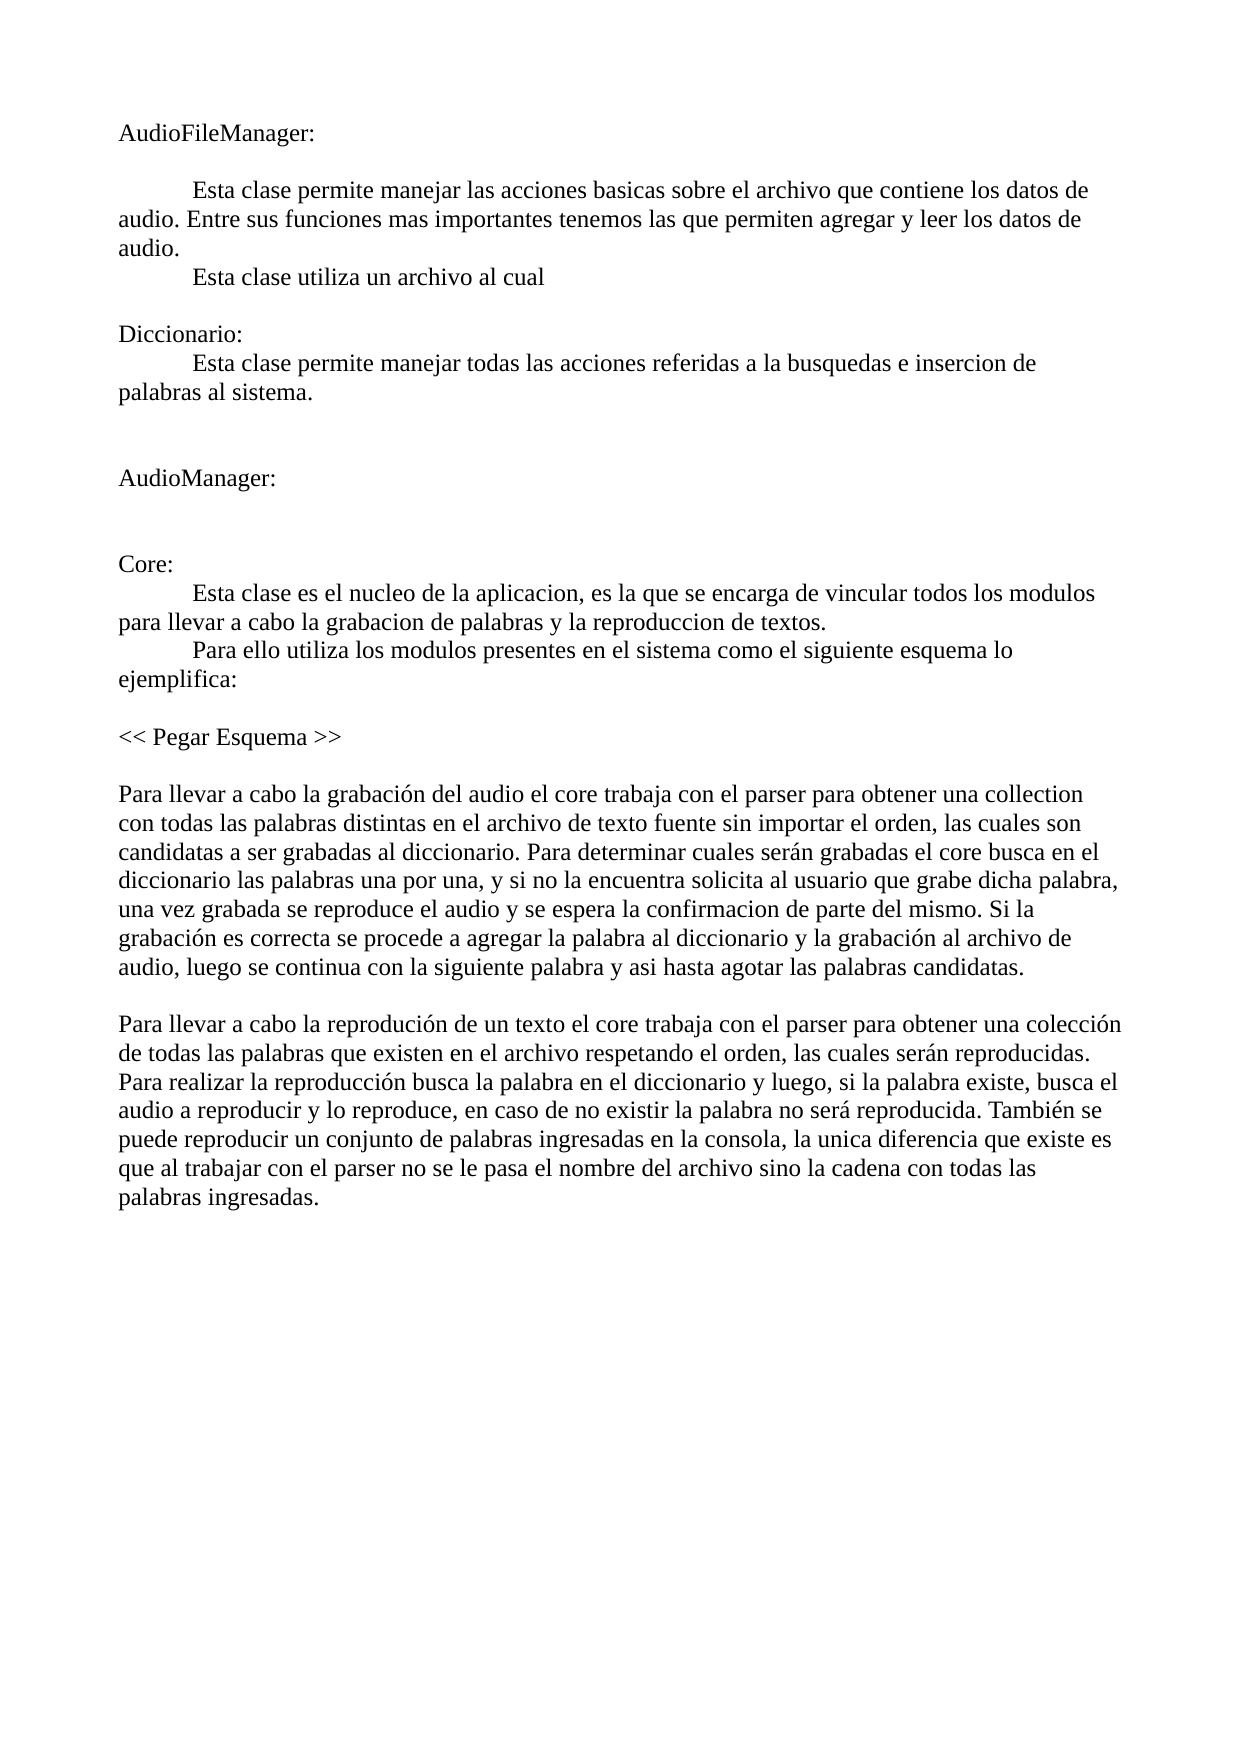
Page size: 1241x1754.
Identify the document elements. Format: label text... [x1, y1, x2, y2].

text Diccionario: [118, 319, 1122, 348]
text AudioManager: [118, 463, 1122, 492]
text Esta clase utiliza un archivo al cual [118, 262, 1122, 291]
text AudioFileManager: [118, 118, 1122, 147]
text Esta clase permite manejar todas las acciones referidas a la busquedas e insercion de palabras al sistema. [118, 348, 1122, 406]
text << Pegar Esquema >> [118, 722, 1122, 751]
text Para llevar a cabo la reprodución de un texto el core trabaja con el parser para obtener una colección de todas las palabras que existen en el archivo respetando el orden, las cuales serán reproducidas. Para realizar la reproducción busca la palabra en el diccionario y luego, si la palabra existe, busca el audio a reproducir y lo reproduce, en caso de no existir la palabra no será reproducida. También se puede reproducir un conjunto de palabras ingresadas en la consola, la unica diferencia que existe es que al trabajar con el parser no se le pasa el nombre del archivo sino la cadena con todas las palabras ingresadas. [118, 1009, 1122, 1211]
text Esta clase permite manejar las acciones basicas sobre el archivo que contiene los datos de audio. Entre sus funciones mas importantes tenemos las que permiten agregar y leer los datos de audio. [118, 176, 1122, 262]
text Para llevar a cabo la grabación del audio el core trabaja con el parser para obtener una collection con todas las palabras distintas en el archivo de texto fuente sin importar el orden, las cuales son candidatas a ser grabadas al diccionario. Para determinar cuales serán grabadas el core busca en el diccionario las palabras una por una, y si no la encuentra solicita al usuario que grabe dicha palabra, una vez grabada se reproduce el audio y se espera la confirmacion de parte del mismo. Si la grabación es correcta se procede a agregar la palabra al diccionario y la grabación al archivo de audio, luego se continua con la siguiente palabra y asi hasta agotar las palabras candidatas. [118, 779, 1122, 981]
text Core: [118, 549, 1122, 578]
text Esta clase es el nucleo de la aplicacion, es la que se encarga de vincular todos los modulos para llevar a cabo la grabacion de palabras y la reproduccion de textos. [118, 578, 1122, 636]
text Para ello utiliza los modulos presentes en el sistema como el siguiente esquema lo ejemplifica: [118, 636, 1122, 693]
